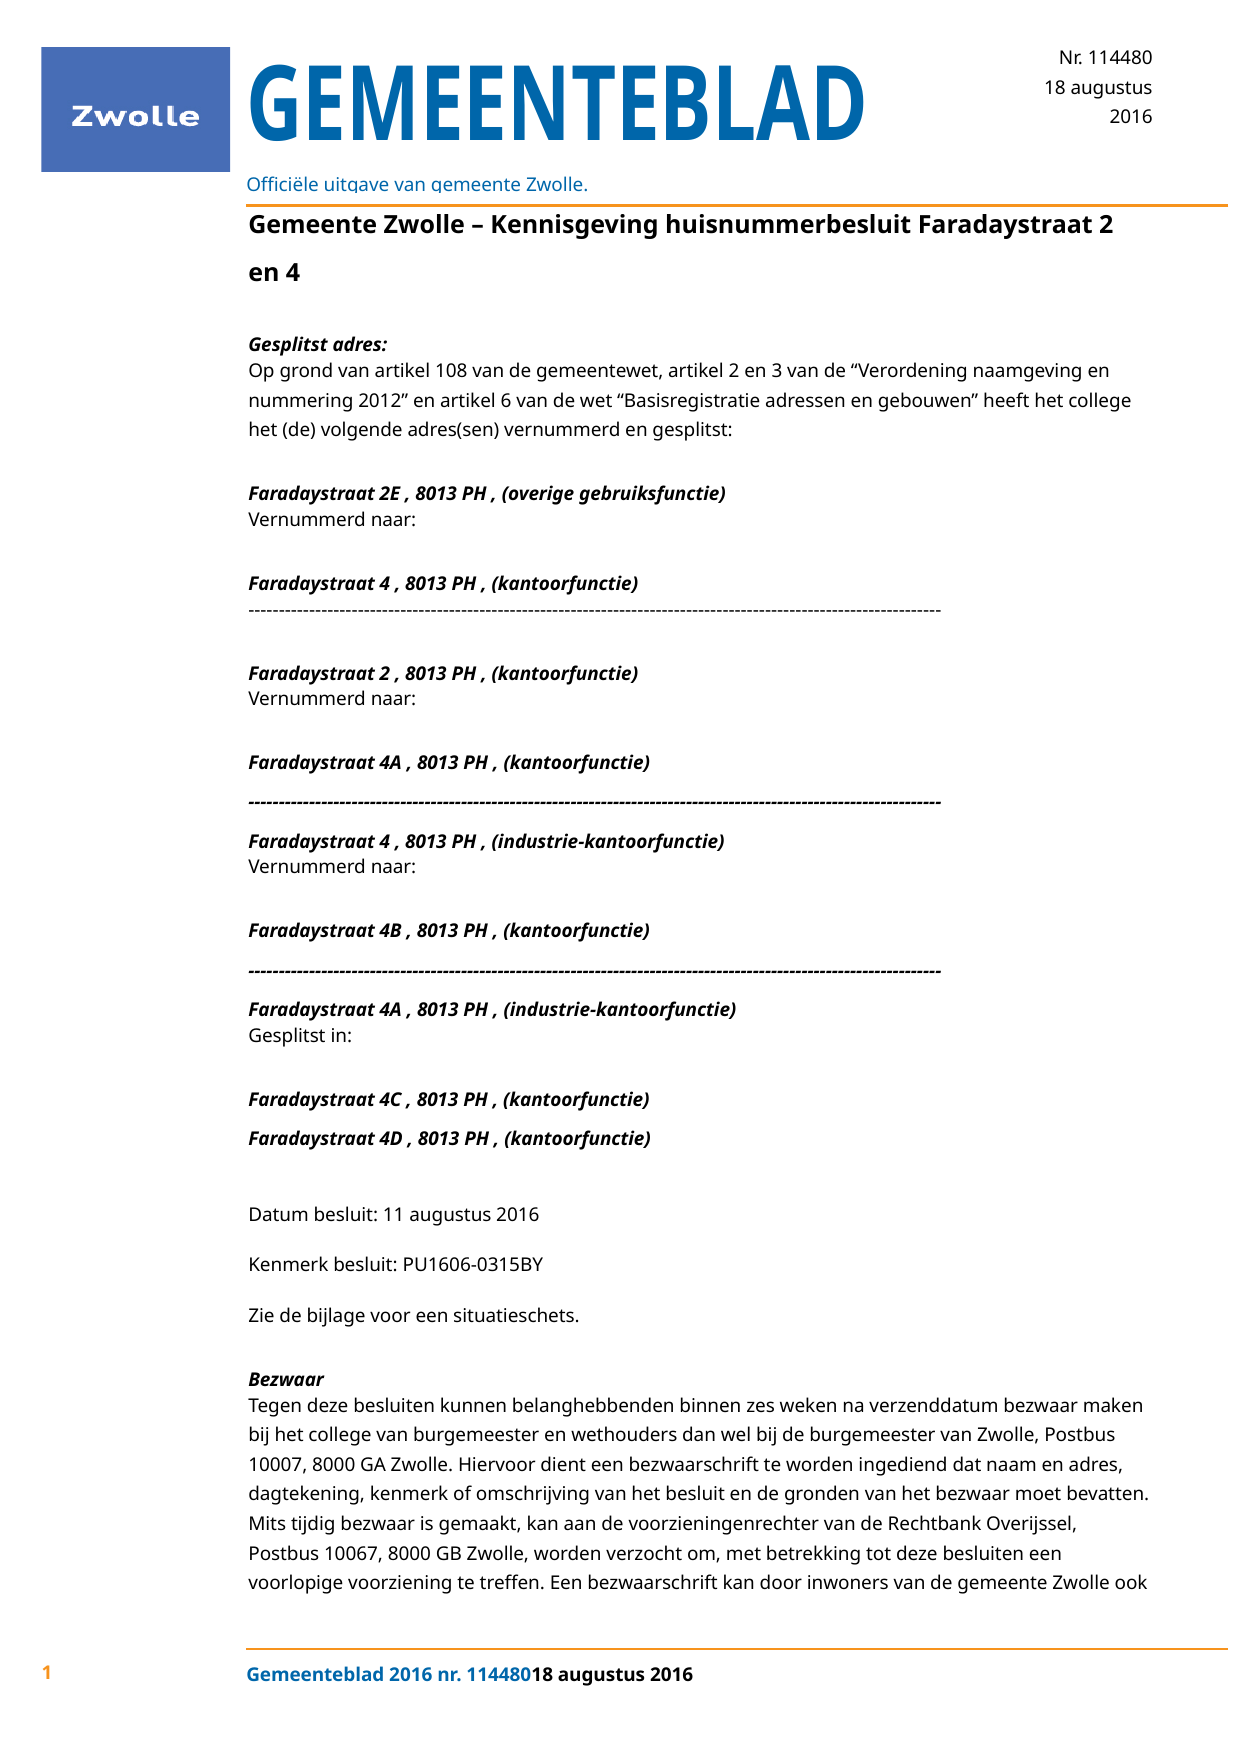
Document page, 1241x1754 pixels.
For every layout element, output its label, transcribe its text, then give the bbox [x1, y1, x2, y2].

text Vernummerd naar: [248, 685, 1152, 711]
text Faradaystraat 4A , 8013 PH , (kantoorfunctie) [248, 749, 1152, 775]
text Vernummerd naar: [248, 506, 1152, 532]
text Op grond van artikel 108 van de gemeentewet, artikel 2 en 3 van de “Verordening naamgeving en nummering 2012” en artikel 6 van de wet “Basisregistratie adressen en gebouwen” heeft het college het (de) volgende adres(sen) vernummerd en gesplitst: [248, 357, 1152, 442]
text ------------------------------------------------------------------------------------------------------------------ [248, 596, 1152, 621]
text Faradaystraat 4B , 8013 PH , (kantoorfunctie) [248, 918, 1152, 943]
text Bezwaar [248, 1366, 1152, 1392]
text Datum besluit: 11 augustus 2016 [248, 1201, 1152, 1227]
text ------------------------------------------------------------------------------------------------------------------ [248, 789, 1152, 814]
text Faradaystraat 4A , 8013 PH , (industrie-kantoorfunctie) [248, 996, 1152, 1022]
text Faradaystraat 4 , 8013 PH , (kantoorfunctie) [248, 570, 1152, 596]
text Faradaystraat 4C , 8013 PH , (kantoorfunctie) [248, 1086, 1152, 1112]
text Zie de bijlage voor een situatieschets. [248, 1302, 1152, 1328]
text Gesplitst adres: [248, 331, 1152, 357]
text Faradaystraat 4 , 8013 PH , (industrie-kantoorfunctie) [248, 828, 1152, 854]
text Faradaystraat 2E , 8013 PH , (overige gebruiksfunctie) [248, 480, 1152, 506]
text ------------------------------------------------------------------------------------------------------------------ [248, 957, 1152, 983]
picture [41, 47, 231, 172]
text Faradaystraat 2 , 8013 PH , (kantoorfunctie) [248, 660, 1152, 685]
text Gesplitst in: [248, 1022, 1152, 1048]
text Kenmerk besluit: PU1606-0315BY [248, 1252, 1152, 1277]
text Vernummerd naar: [248, 854, 1152, 879]
text Faradaystraat 4D , 8013 PH , (kantoorfunctie) [248, 1125, 1152, 1151]
text Tegen deze besluiten kunnen belanghebbenden binnen zes weken na verzenddatum bezwaar maken bij het college van burgemeester en wethouders dan wel bij de burgemeester van Zwolle, Postbus 10007, 8000 GA Zwolle. Hiervoor dient een bezwaarschrift te worden ingediend dat naam en adres, dagtekening, kenmerk of omschrijving van het besluit en de gronden van het bezwaar moet bevatten. Mits tijdig bezwaar is gemaakt, kan aan de voorzieningenrechter van de Rechtbank Overijssel, Postbus 10067, 8000 GB Zwolle, worden verzocht om, met betrekking tot deze besluiten een voorlopige voorziening te treffen. Een bezwaarschrift kan door inwoners van de gemeente Zwolle ook [248, 1392, 1152, 1595]
text Gemeente Zwolle – Kennisgeving huisnummerbesluit Faradaystraat 2 en 4 [248, 207, 1152, 288]
